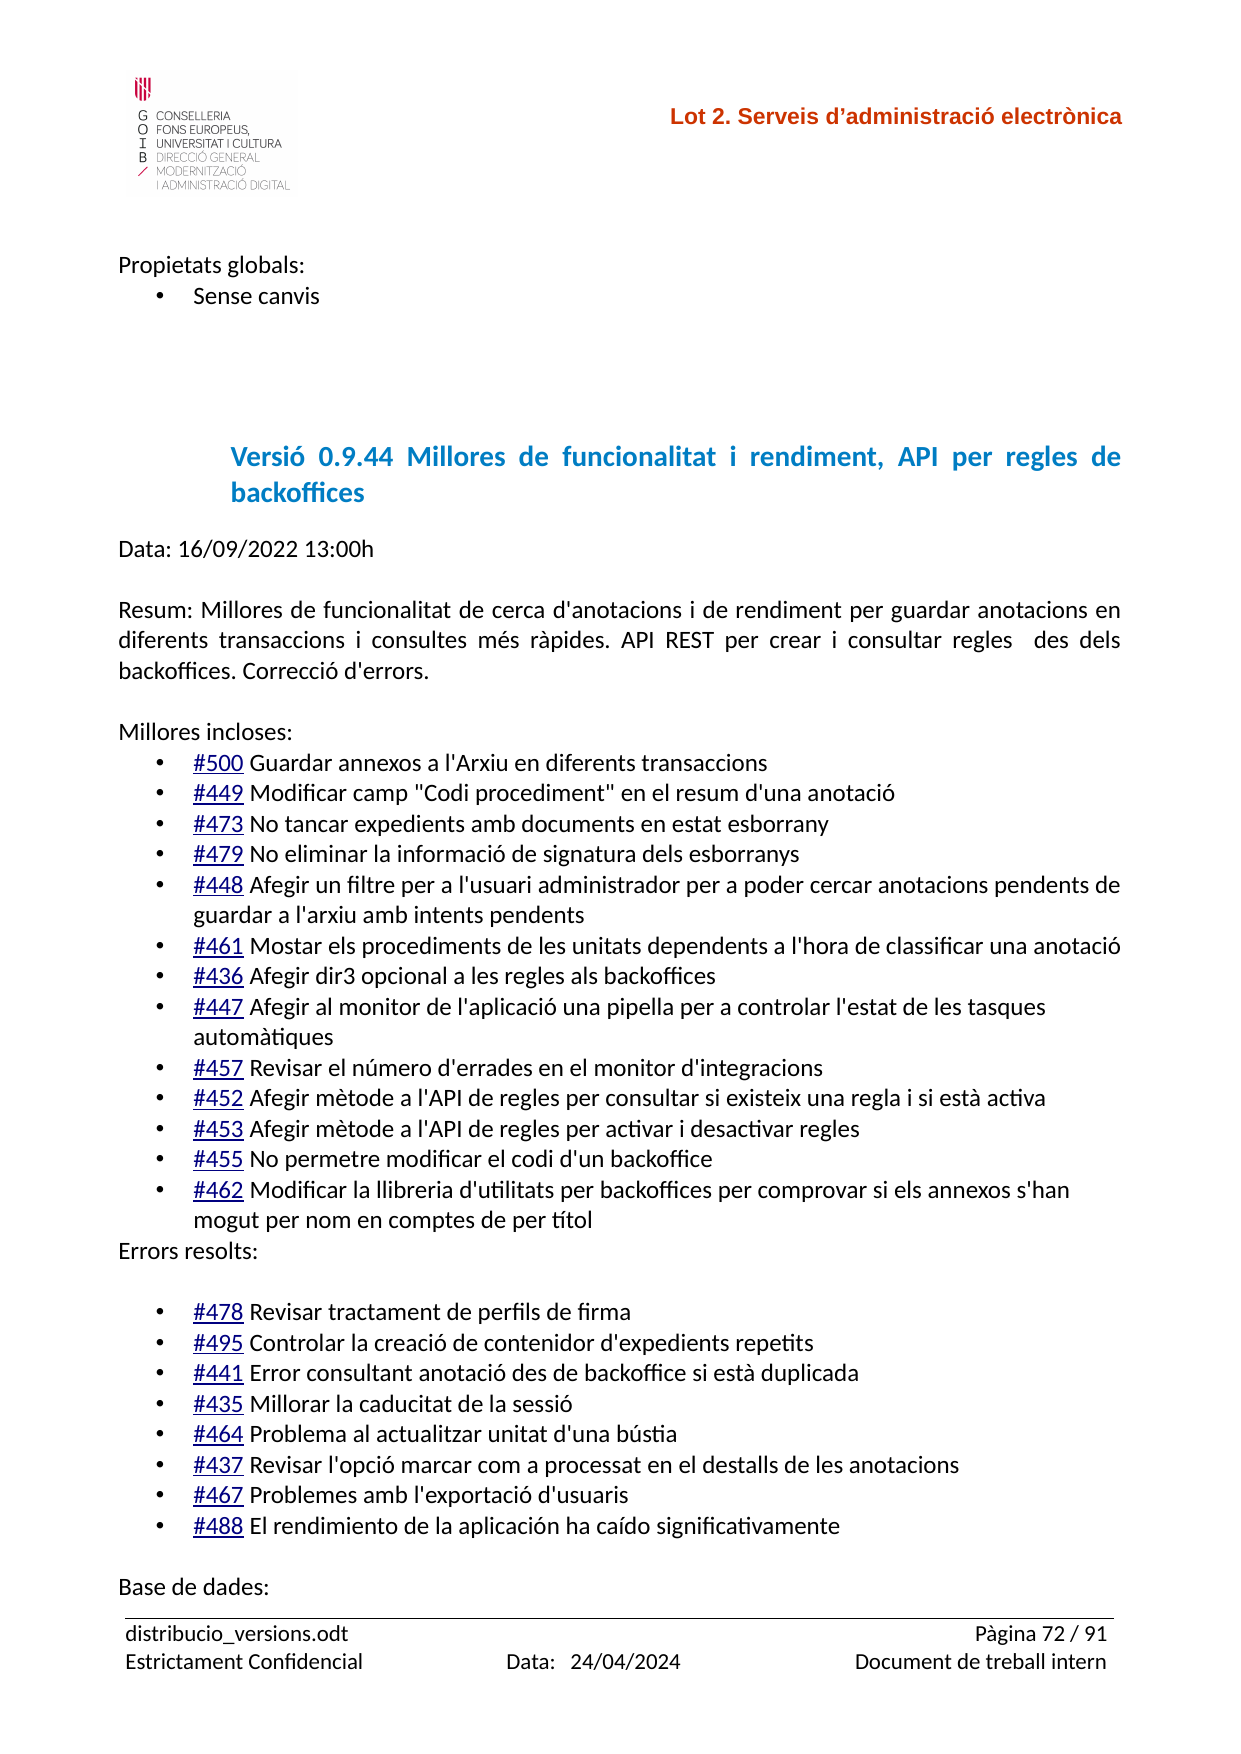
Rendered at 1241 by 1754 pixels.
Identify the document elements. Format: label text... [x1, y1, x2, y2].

list #495 Controlar la creació de contenidor d'expedients repetits [156, 1327, 1122, 1357]
text Errors resolts: [118, 1235, 1122, 1266]
list #452 Afegir mètode a l'API de regles per consultar si existeix una regla i si està activa [156, 1082, 1122, 1113]
text Base de dades: [118, 1571, 1122, 1601]
list #435 Millorar la caducitat de la sessió [156, 1388, 1122, 1418]
list #464 Problema al actualitzar unitat d'una bústia [156, 1418, 1122, 1449]
list #447 Afegir al monitor de l'aplicació una pipella per a controlar l'estat de les tasques automàtiques [156, 991, 1122, 1052]
list #448 Afegir un filtre per a l'usuari administrador per a poder cercar anotacions pendents de guardar a l'arxiu amb intents pendents [156, 869, 1122, 930]
list #455 No permetre modificar el codi d'un backoffice [156, 1143, 1122, 1174]
text Data: 16/09/2022 13:00h [118, 533, 1122, 564]
text Resum: Millores de funcionalitat de cerca d'anotacions i de rendiment per guardar anotacions en diferents transaccions i consultes més ràpides. API REST per crear i consultar regles des dels backoffices. Correcció d'errors. [118, 594, 1122, 686]
list #478 Revisar tractament de perfils de firma [156, 1296, 1122, 1327]
text Millores incloses: [118, 716, 1122, 747]
text Propietats globals: [118, 250, 1122, 280]
list #479 No eliminar la informació de signatura dels esborranys [156, 838, 1122, 869]
list #461 Mostar els procediments de les unitats dependents a l'hora de classificar una anotació [156, 930, 1122, 960]
list #473 No tancar expedients amb documents en estat esborrany [156, 808, 1122, 838]
list #467 Problemes amb l'exportació d'usuaris [156, 1479, 1122, 1510]
list #437 Revisar l'opció marcar com a processat en el destalls de les anotacions [156, 1449, 1122, 1479]
list Sense canvis [156, 280, 1122, 311]
list #453 Afegir mètode a l'API de regles per activar i desactivar regles [156, 1113, 1122, 1143]
list #488 El rendimiento de la aplicación ha caído significativamente [156, 1510, 1122, 1540]
subtitle Versió 0.9.44 Millores de funcionalitat i rendiment, API per regles de backoffices [153, 438, 1122, 509]
list #457 Revisar el número d'errades en el monitor d'integracions [156, 1052, 1122, 1082]
list #441 Error consultant anotació des de backoffice si està duplicada [156, 1357, 1122, 1388]
list #449 Modificar camp "Codi procediment" en el resum d'una anotació [156, 777, 1122, 808]
list #436 Afegir dir3 opcional a les regles als backoffices [156, 960, 1122, 991]
picture [126, 70, 299, 197]
list #462 Modificar la llibreria d'utilitats per backoffices per comprovar si els annexos s'han mogut per nom en comptes de per títol [156, 1174, 1122, 1235]
list #500 Guardar annexos a l'Arxiu en diferents transaccions [156, 747, 1122, 777]
